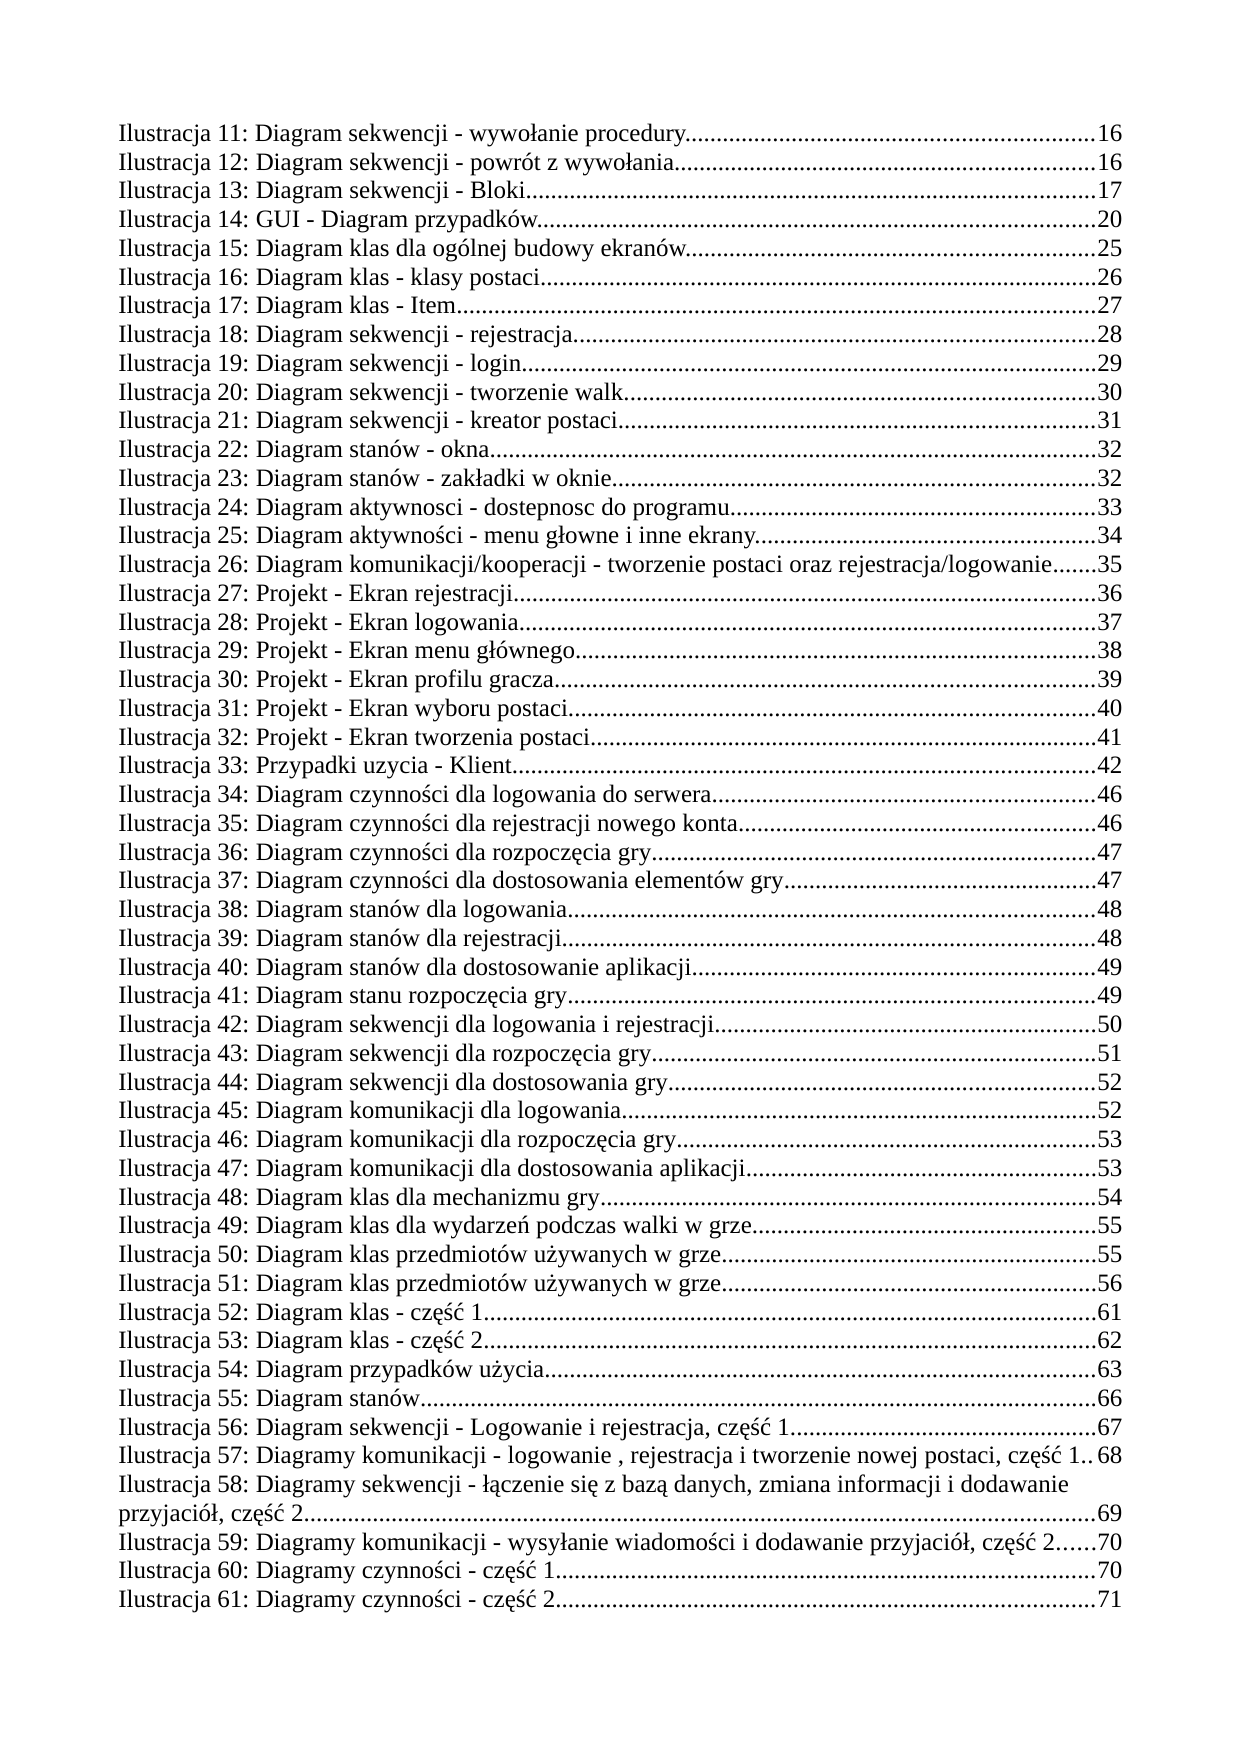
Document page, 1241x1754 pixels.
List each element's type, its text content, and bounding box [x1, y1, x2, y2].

text Ilustracja 19: Diagram sekwencji - login. 29 [118, 348, 1122, 377]
text Ilustracja 22: Diagram stanów - okna. 32 [118, 434, 1122, 463]
text Ilustracja 39: Diagram stanów dla rejestracji. 48 [118, 923, 1122, 952]
text Ilustracja 61: Diagramy czynności - część 2. 71 [118, 1584, 1122, 1613]
text Ilustracja 17: Diagram klas - Item 27 [118, 291, 1122, 319]
text Ilustracja 36: Diagram czynności dla rozpoczęcia gry 47 [118, 837, 1122, 866]
text Ilustracja 42: Diagram sekwencji dla logowania i rejestracji 50 [118, 1009, 1122, 1038]
text Ilustracja 11: Diagram sekwencji - wywołanie procedury. 16 [118, 118, 1122, 147]
text Ilustracja 51: Diagram klas przedmiotów używanych w grze 56 [118, 1268, 1122, 1297]
text Ilustracja 35: Diagram czynności dla rejestracji nowego konta 46 [118, 808, 1122, 837]
text Ilustracja 13: Diagram sekwencji - Bloki 17 [118, 176, 1122, 204]
text Ilustracja 55: Diagram stanów 66 [118, 1383, 1122, 1412]
text Ilustracja 27: Projekt - Ekran rejestracji. 36 [118, 578, 1122, 607]
text Ilustracja 18: Diagram sekwencji - rejestracja. 28 [118, 319, 1122, 348]
text Ilustracja 24: Diagram aktywnosci - dostepnosc do programu. 33 [118, 492, 1122, 521]
text Ilustracja 48: Diagram klas dla mechanizmu gry 54 [118, 1182, 1122, 1211]
text Ilustracja 15: Diagram klas dla ogólnej budowy ekranów. 25 [118, 233, 1122, 262]
text Ilustracja 47: Diagram komunikacji dla dostosowania aplikacji 53 [118, 1153, 1122, 1182]
text Ilustracja 23: Diagram stanów - zakładki w oknie. 32 [118, 463, 1122, 492]
text Ilustracja 59: Diagramy komunikacji - wysyłanie wiadomości i dodawanie przyjaciół, część 2 70 [118, 1527, 1122, 1556]
text Ilustracja 16: Diagram klas - klasy postaci 26 [118, 262, 1122, 291]
text Ilustracja 46: Diagram komunikacji dla rozpoczęcia gry 53 [118, 1124, 1122, 1153]
text Ilustracja 26: Diagram komunikacji/kooperacji - tworzenie postaci oraz rejestracja/logowanie 35 [118, 549, 1122, 578]
text Ilustracja 52: Diagram klas - część 1 61 [118, 1297, 1122, 1326]
text Ilustracja 34: Diagram czynności dla logowania do serwera 46 [118, 779, 1122, 808]
text Ilustracja 14: GUI - Diagram przypadków. 20 [118, 204, 1122, 233]
text Ilustracja 40: Diagram stanów dla dostosowanie aplikacji 49 [118, 952, 1122, 981]
text Ilustracja 53: Diagram klas - część 2 62 [118, 1326, 1122, 1354]
text Ilustracja 50: Diagram klas przedmiotów używanych w grze. 55 [118, 1239, 1122, 1268]
text Ilustracja 29: Projekt - Ekran menu głównego. 38 [118, 636, 1122, 664]
text Ilustracja 25: Diagram aktywności - menu głowne i inne ekrany. 34 [118, 521, 1122, 549]
text Ilustracja 12: Diagram sekwencji - powrót z wywołania. 16 [118, 147, 1122, 176]
text Ilustracja 49: Diagram klas dla wydarzeń podczas walki w grze 55 [118, 1211, 1122, 1239]
text Ilustracja 45: Diagram komunikacji dla logowania 52 [118, 1096, 1122, 1124]
text Ilustracja 60: Diagramy czynności - część 1. 70 [118, 1556, 1122, 1584]
text Ilustracja 21: Diagram sekwencji - kreator postaci. 31 [118, 406, 1122, 434]
text Ilustracja 30: Projekt - Ekran profilu gracza. 39 [118, 664, 1122, 693]
text Ilustracja 57: Diagramy komunikacji - logowanie , rejestracja i tworzenie nowej postaci, część 1. 68 [118, 1441, 1122, 1469]
text Ilustracja 37: Diagram czynności dla dostosowania elementów gry 47 [118, 866, 1122, 894]
text Ilustracja 58: Diagramy sekwencji - łączenie się z bazą danych, zmiana informacji i dodawanie przyjaciół, część 2. 69 [118, 1469, 1122, 1527]
text Ilustracja 56: Diagram sekwencji - Logowanie i rejestracja, część 1. 67 [118, 1412, 1122, 1441]
text Ilustracja 43: Diagram sekwencji dla rozpoczęcia gry 51 [118, 1038, 1122, 1067]
text Ilustracja 41: Diagram stanu rozpoczęcia gry 49 [118, 981, 1122, 1009]
text Ilustracja 54: Diagram przypadków użycia. 63 [118, 1354, 1122, 1383]
text Ilustracja 31: Projekt - Ekran wyboru postaci. 40 [118, 693, 1122, 722]
text Ilustracja 33: Przypadki uzycia - Klient 42 [118, 751, 1122, 779]
text Ilustracja 20: Diagram sekwencji - tworzenie walk. 30 [118, 377, 1122, 406]
text Ilustracja 38: Diagram stanów dla logowania. 48 [118, 894, 1122, 923]
text Ilustracja 28: Projekt - Ekran logowania. 37 [118, 607, 1122, 636]
text Ilustracja 32: Projekt - Ekran tworzenia postaci. 41 [118, 722, 1122, 751]
text Ilustracja 44: Diagram sekwencji dla dostosowania gry 52 [118, 1067, 1122, 1096]
